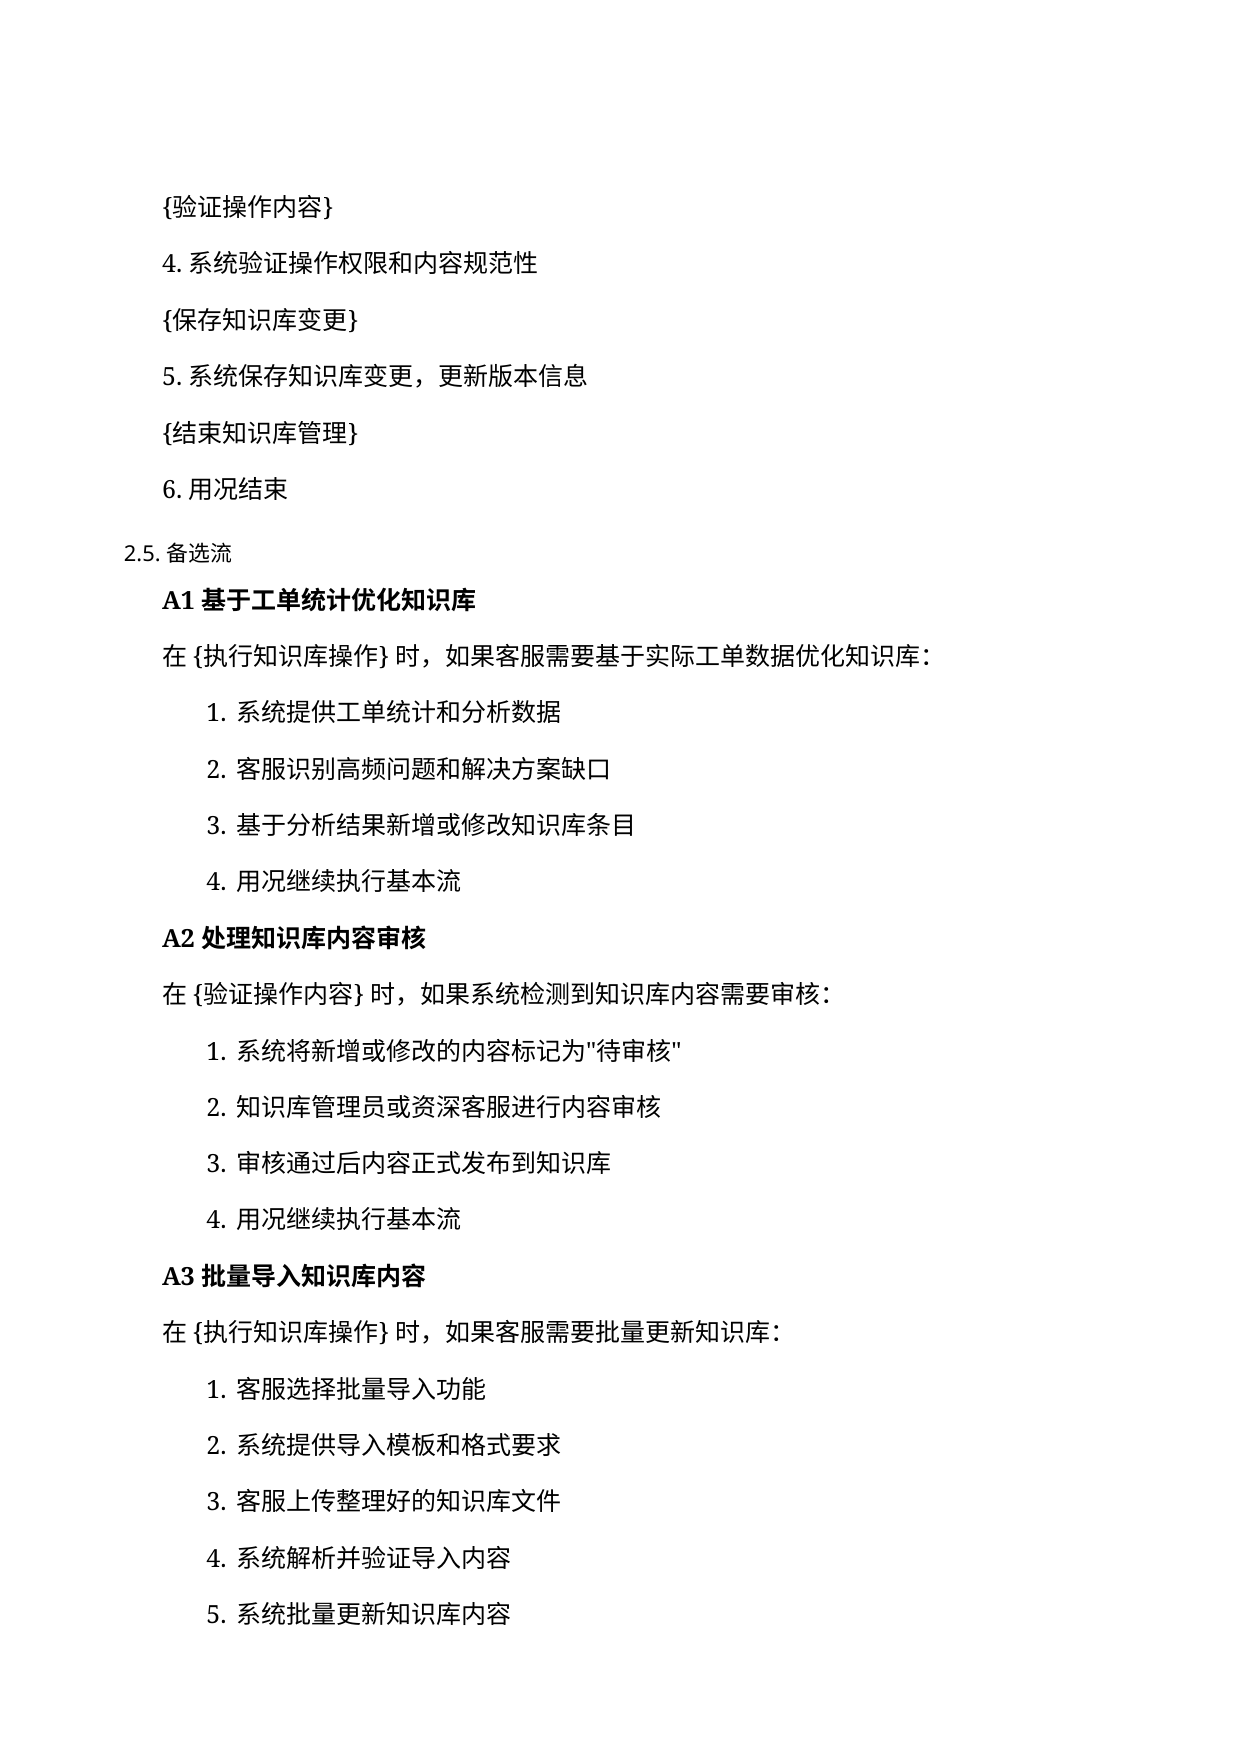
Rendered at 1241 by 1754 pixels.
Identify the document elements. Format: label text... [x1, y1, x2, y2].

text 在 {执行知识库操作} 时，如果客服需要批量更新知识库： [118, 1313, 1122, 1349]
list 用况继续执行基本流 [162, 862, 1122, 898]
text {验证操作内容} [118, 188, 1122, 224]
list 审核通过后内容正式发布到知识库 [162, 1144, 1122, 1180]
text {结束知识库管理} [118, 413, 1122, 449]
list 客服识别高频问题和解决方案缺口 [162, 749, 1122, 785]
text A3 批量导入知识库内容 [118, 1256, 1122, 1293]
list 客服上传整理好的知识库文件 [162, 1482, 1122, 1518]
text 4. 系统验证操作权限和内容规范性 [118, 244, 1122, 280]
text 6. 用况结束 [118, 469, 1122, 506]
list 用况继续执行基本流 [162, 1200, 1122, 1236]
subtitle 备选流 [118, 536, 1122, 567]
list 系统批量更新知识库内容 [162, 1594, 1122, 1631]
text 在 {执行知识库操作} 时，如果客服需要基于实际工单数据优化知识库： [118, 636, 1122, 673]
text 在 {验证操作内容} 时，如果系统检测到知识库内容需要审核： [118, 974, 1122, 1011]
list 系统解析并验证导入内容 [162, 1538, 1122, 1574]
list 客服选择批量导入功能 [162, 1369, 1122, 1405]
text {保存知识库变更} [118, 300, 1122, 337]
text A2 处理知识库内容审核 [118, 918, 1122, 954]
text A1 基于工单统计优化知识库 [118, 580, 1122, 616]
text 5. 系统保存知识库变更，更新版本信息 [118, 357, 1122, 393]
list 系统提供工单统计和分析数据 [162, 693, 1122, 729]
list 知识库管理员或资深客服进行内容审核 [162, 1087, 1122, 1123]
list 系统提供导入模板和格式要求 [162, 1425, 1122, 1462]
list 基于分析结果新增或修改知识库条目 [162, 806, 1122, 842]
list 系统将新增或修改的内容标记为"待审核" [162, 1031, 1122, 1067]
